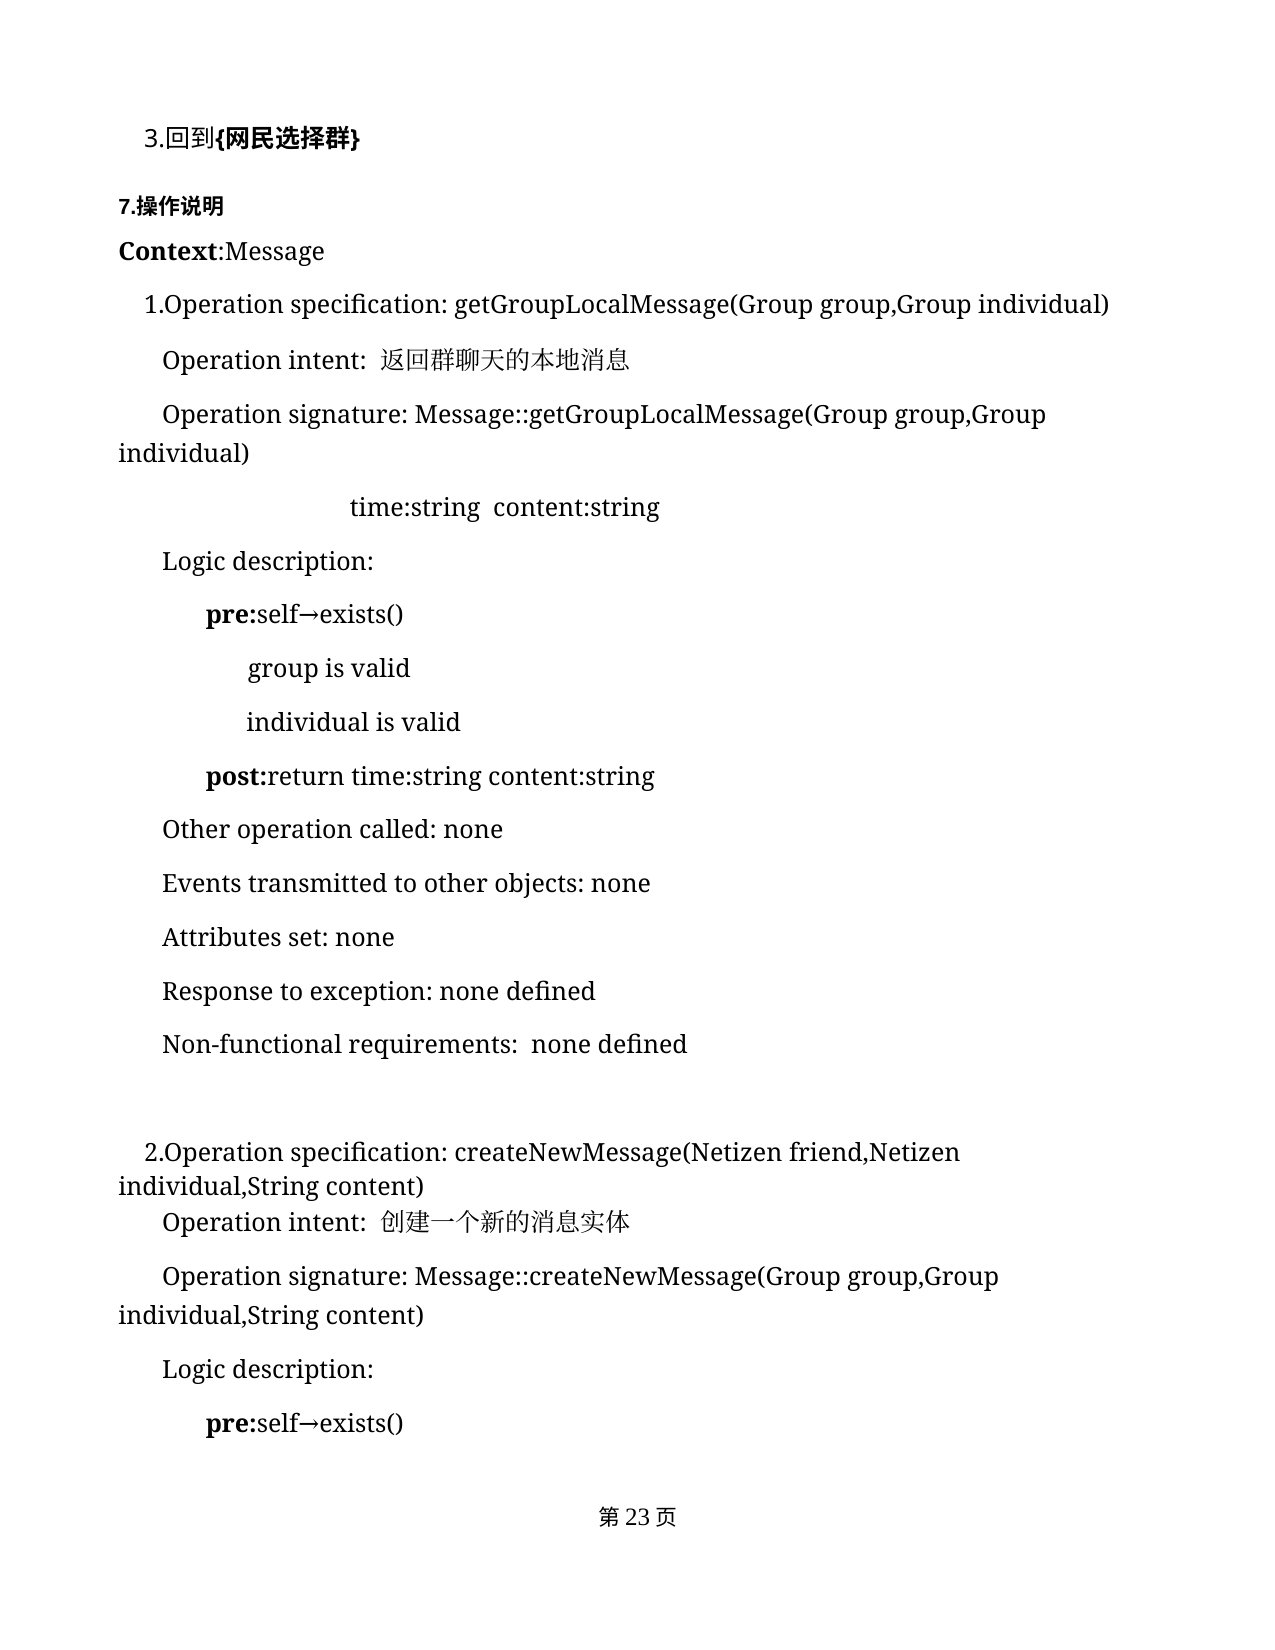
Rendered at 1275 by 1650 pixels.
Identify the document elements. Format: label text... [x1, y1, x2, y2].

text Non-functional requirements: none defined [118, 1027, 1157, 1061]
subtitle 7.操作说明 [118, 189, 1157, 221]
text individual is valid [118, 704, 1157, 738]
text Events transmitted to other objects: none [118, 866, 1157, 900]
text Operation signature: Message::getGroupLocalMessage(Group group,Group individual) [118, 397, 1157, 470]
text pre:self→exists() [118, 597, 1157, 631]
text 1.Operation specification: getGroupLocalMessage(Group group,Group individual) [118, 287, 1157, 321]
text 3.回到{网民选择群} [118, 118, 1157, 154]
text Context:Message [118, 233, 1157, 267]
text Operation intent: 创建一个新的消息实体 [118, 1203, 1157, 1239]
text Logic description: [118, 543, 1157, 577]
text time:string content:string [118, 489, 1157, 523]
text group is valid [118, 651, 1157, 685]
text Operation intent: 返回群聊天的本地消息 [118, 341, 1157, 377]
text Other operation called: none [118, 812, 1157, 846]
text post:return time:string content:string [118, 758, 1157, 792]
text pre:self→exists() [118, 1405, 1157, 1439]
text Attributes set: none [118, 919, 1157, 953]
text Logic description: [118, 1351, 1157, 1386]
text Operation signature: Message::createNewMessage(Group group,Group individual,String content) [118, 1258, 1157, 1332]
text Response to exception: none defined [118, 973, 1157, 1007]
text 2.Operation specification: createNewMessage(Netizen friend,Netizen individual,String content) [118, 1134, 1157, 1203]
